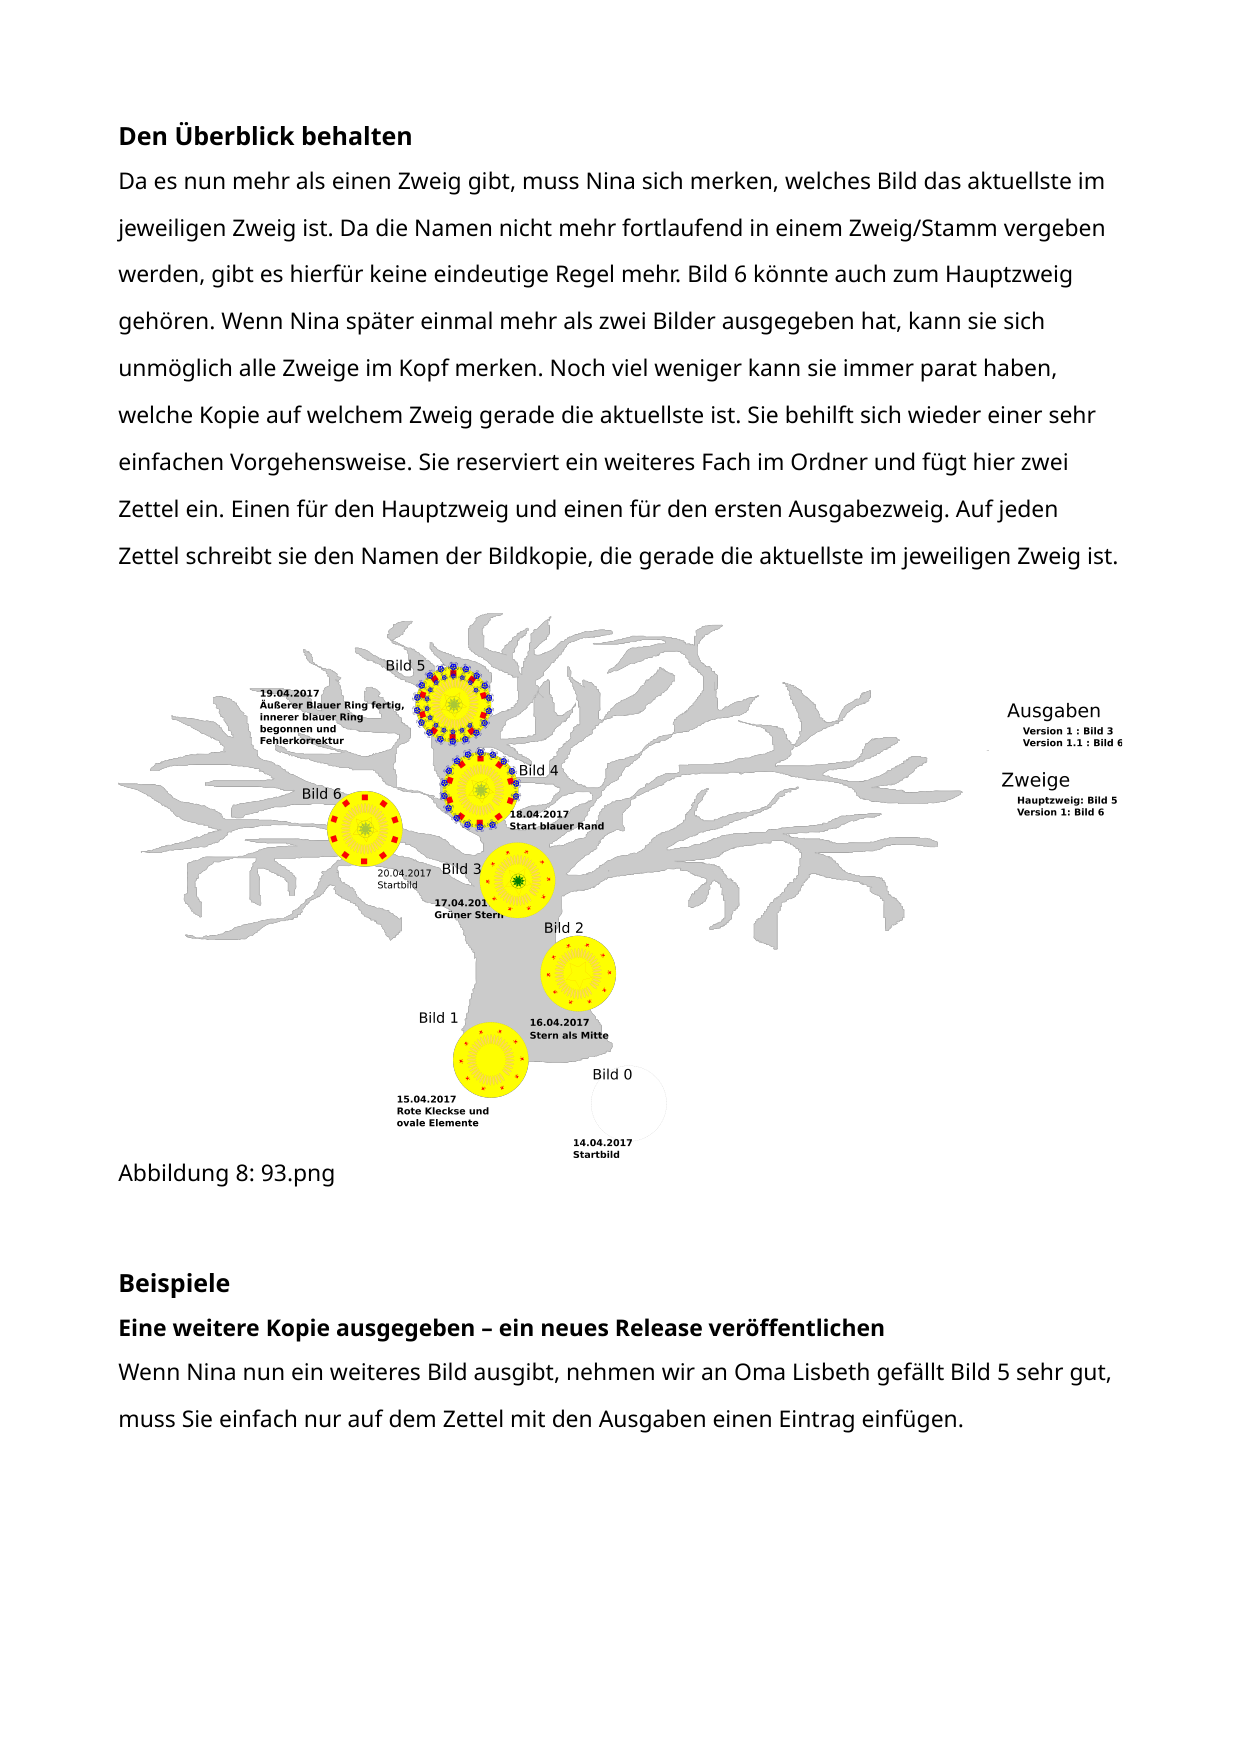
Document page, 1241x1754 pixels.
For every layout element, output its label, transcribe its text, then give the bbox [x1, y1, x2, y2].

text Wenn Nina nun ein weiteres Bild ausgibt, nehmen wir an Oma Lisbeth gefällt Bild 5 sehr gut, muss Sie einfach nur auf dem Zettel mit den Ausgaben einen Eintrag einfügen. [118, 1356, 1122, 1434]
text Da es nun mehr als einen Zweig gibt, muss Nina sich merken, welches Bild das aktuellste im jeweiligen Zweig ist. Da die Namen nicht mehr fortlaufend in einem Zweig/Stamm vergeben werden, gibt es hierfür keine eindeutige Regel mehr. Bild 6 könnte auch zum Hauptzweig gehören. Wenn Nina später einmal mehr als zwei Bilder ausgegeben hat, kann sie sich unmöglich alle Zweige im Kopf merken. Noch viel weniger kann sie immer parat haben, welche Kopie auf welchem Zweig gerade die aktuellste ist. Sie behilft sich wieder einer sehr einfachen Vorgehensweise. Sie reserviert ein weiteres Fach im Ordner und fügt hier zwei Zettel ein. Einen für den Hauptzweig und einen für den ersten Ausgabezweig. Auf jeden Zettel schreibt sie den Namen der Bildkopie, die gerade die aktuellste im jeweiligen Zweig ist. [118, 165, 1122, 571]
subtitle Den Überblick behalten [118, 118, 1122, 152]
text Abbildung 8: 93.png [118, 1158, 1122, 1188]
subtitle Eine weitere Kopie ausgegeben – ein neues Release veröffentlichen [118, 1312, 1122, 1343]
subtitle Beispiele [118, 1266, 1122, 1300]
picture [118, 613, 1123, 1158]
